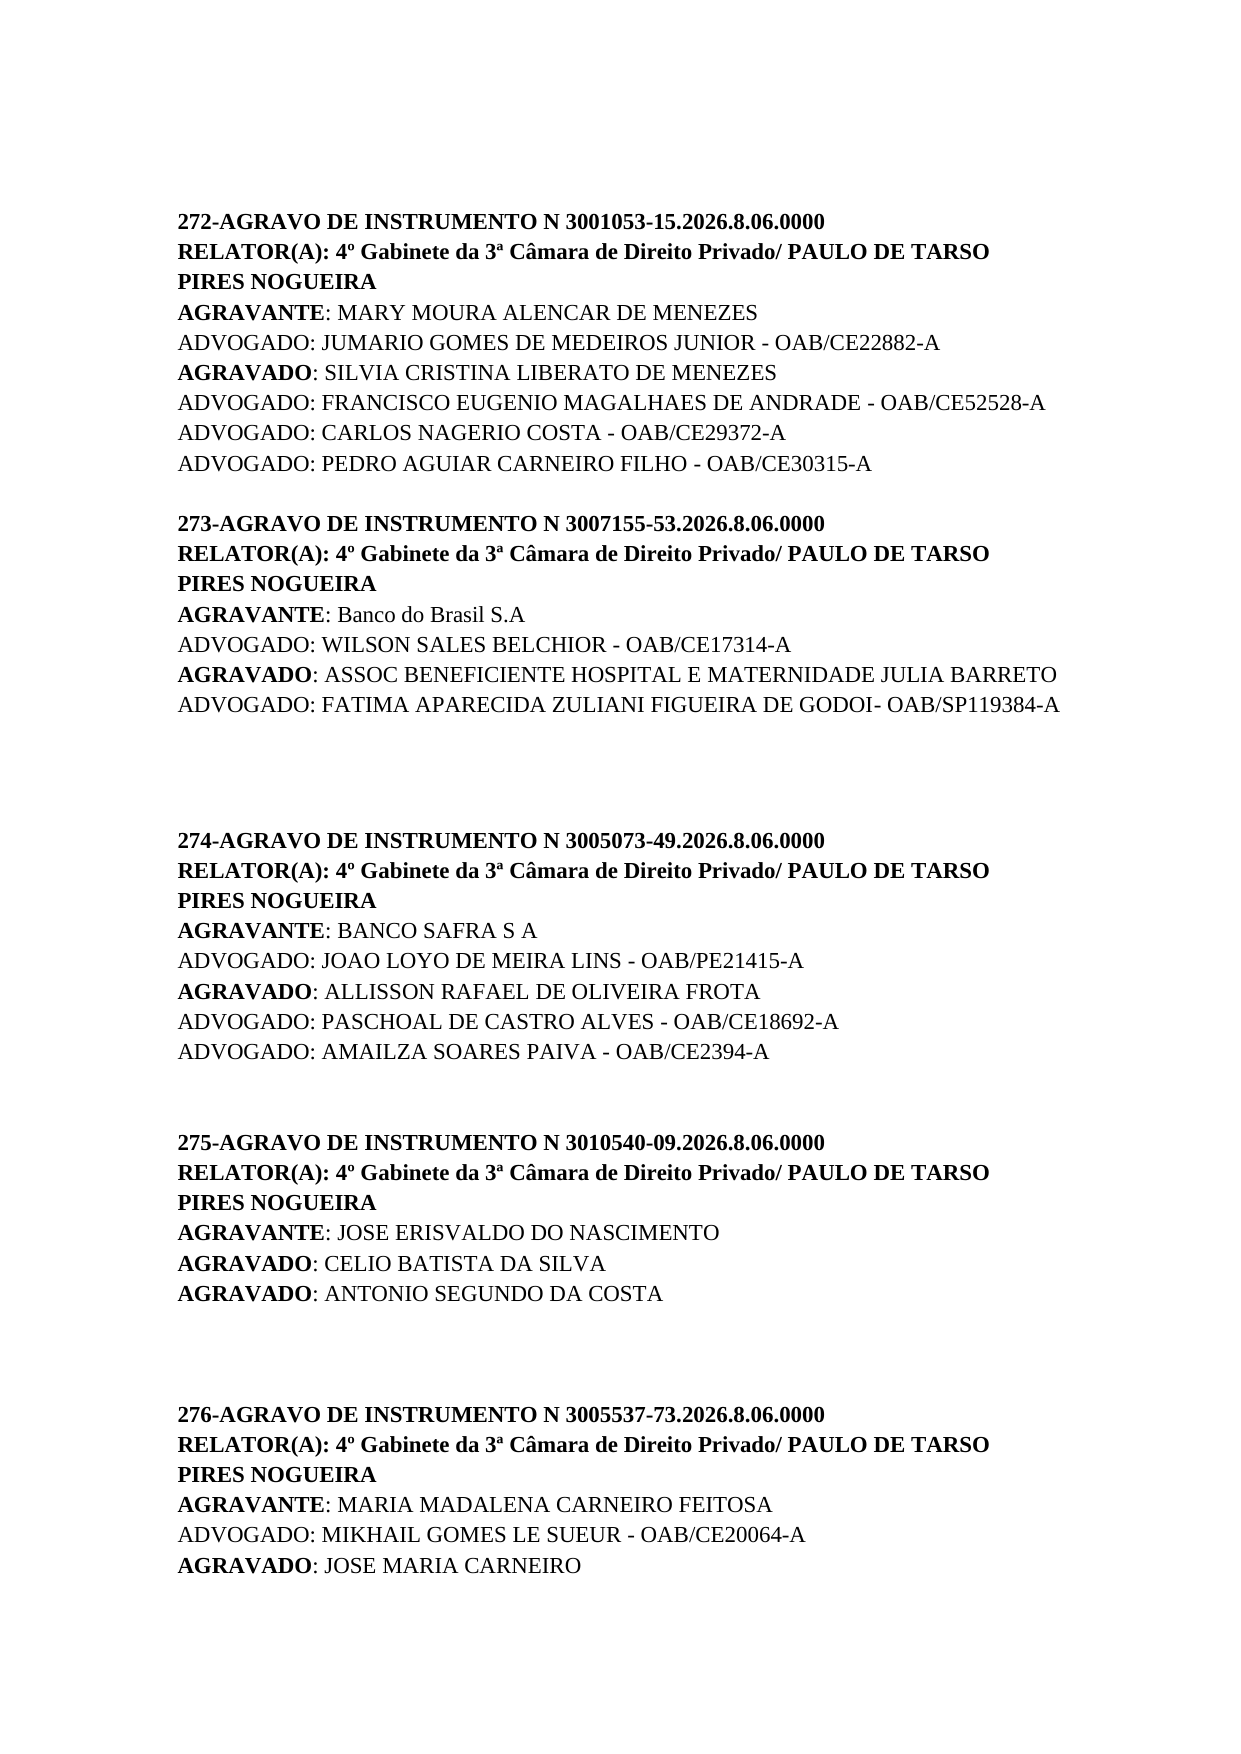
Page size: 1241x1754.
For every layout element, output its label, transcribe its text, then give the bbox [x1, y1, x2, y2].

text 274-AGRAVO DE INSTRUMENTO N 3005073-49.2026.8.06.0000 RELATOR(A): 4º Gabinete da 3ª Câmara de Direito Privado/ PAULO DE TARSO PIRES NOGUEIRA AGRAVANTE: BANCO SAFRA S A ADVOGADO: JOAO LOYO DE MEIRA LINS - OAB/PE21415-A AGRAVADO: ALLISSON RAFAEL DE OLIVEIRA FROTA ADVOGADO: PASCHOAL DE CASTRO ALVES - OAB/CE18692-A ADVOGADO: AMAILZA SOARES PAIVA - OAB/CE2394-A 275-AGRAVO DE INSTRUMENTO N 3010540-09.2026.8.06.0000 RELATOR(A): 4º Gabinete da 3ª Câmara de Direito Privado/ PAULO DE TARSO PIRES NOGUEIRA AGRAVANTE: JOSE ERISVALDO DO NASCIMENTO AGRAVADO: CELIO BATISTA DA SILVA AGRAVADO: ANTONIO SEGUNDO DA COSTA 276-AGRAVO DE INSTRUMENTO N 3005537-73.2026.8.06.0000 RELATOR(A): 4º Gabinete da 3ª Câmara de Direito Privado/ PAULO DE TARSO PIRES NOGUEIRA AGRAVANTE: MARIA MADALENA CARNEIRO FEITOSA ADVOGADO: MIKHAIL GOMES LE SUEUR - OAB/CE20064-A AGRAVADO: JOSE MARIA CARNEIRO [177, 827, 1063, 1578]
text 272-AGRAVO DE INSTRUMENTO N 3001053-15.2026.8.06.0000 RELATOR(A): 4º Gabinete da 3ª Câmara de Direito Privado/ PAULO DE TARSO PIRES NOGUEIRA AGRAVANTE: MARY MOURA ALENCAR DE MENEZES ADVOGADO: JUMARIO GOMES DE MEDEIROS JUNIOR - OAB/CE22882-A AGRAVADO: SILVIA CRISTINA LIBERATO DE MENEZES ADVOGADO: FRANCISCO EUGENIO MAGALHAES DE ANDRADE - OAB/CE52528-A ADVOGADO: CARLOS NAGERIO COSTA - OAB/CE29372-A ADVOGADO: PEDRO AGUIAR CARNEIRO FILHO - OAB/CE30315-A 273-AGRAVO DE INSTRUMENTO N 3007155-53.2026.8.06.0000 RELATOR(A): 4º Gabinete da 3ª Câmara de Direito Privado/ PAULO DE TARSO PIRES NOGUEIRA AGRAVANTE: Banco do Brasil S.A ADVOGADO: WILSON SALES BELCHIOR - OAB/CE17314-A AGRAVADO: ASSOC BENEFICIENTE HOSPITAL E MATERNIDADE JULIA BARRETO ADVOGADO: FATIMA APARECIDA ZULIANI FIGUEIRA DE GODOI- OAB/SP119384-A [177, 148, 1063, 808]
